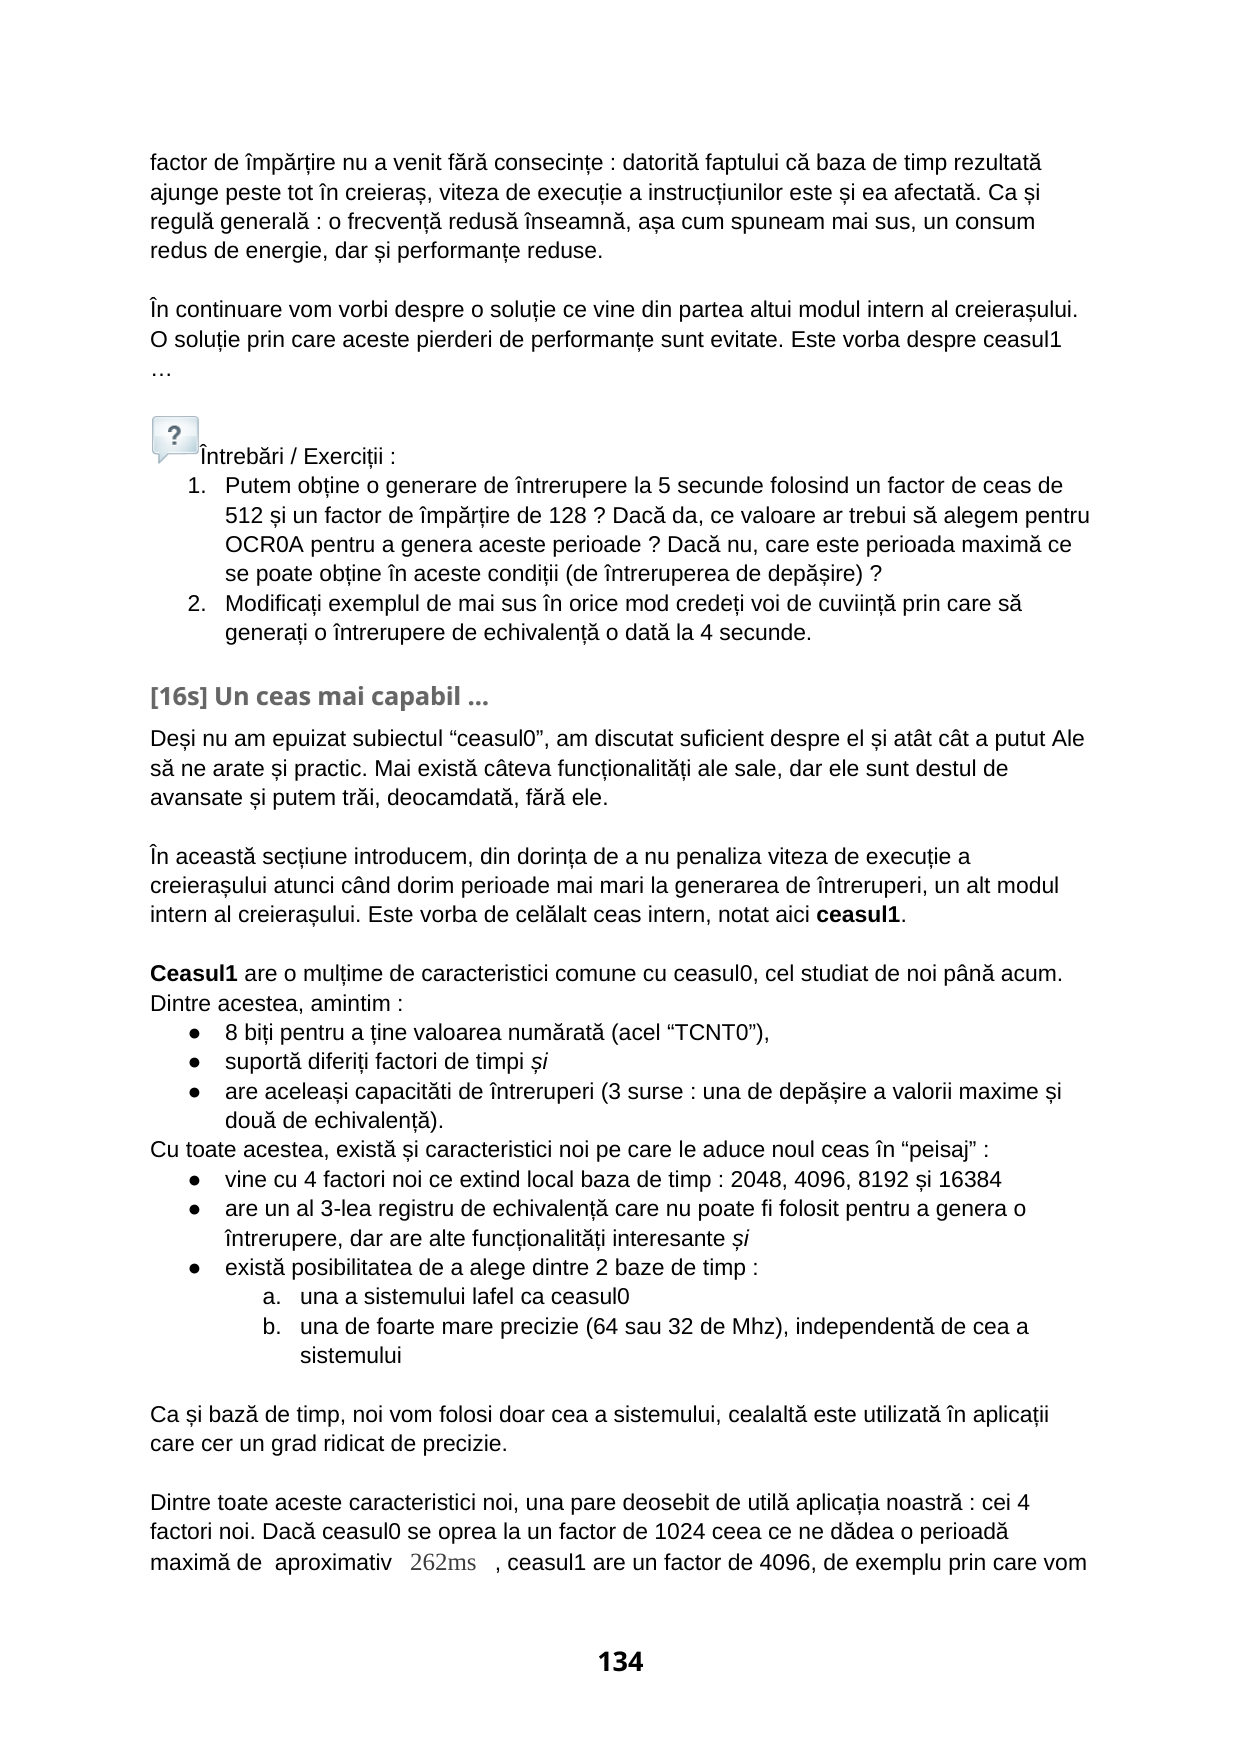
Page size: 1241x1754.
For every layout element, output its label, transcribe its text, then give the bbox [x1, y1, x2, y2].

list Putem obține o generare de întrerupere la 5 secunde folosind un factor de ceas de 512 și un factor de împărțire de 128 ? Dacă da, ce valoare ar trebui să alegem pentru OCR0A pentru a genera aceste perioade ? Dacă nu, care este perioada maximă ce se poate obține în aceste condiții (de întreruperea de depășire) ? [187, 473, 1091, 587]
subtitle [16s] Un ceas mai capabil … [150, 678, 1091, 712]
list are aceleași capacităti de întreruperi (3 surse : una de depășire a valorii maxime și două de echivalență). [187, 1078, 1091, 1133]
text Ceasul1 are o mulțime de caracteristici comune cu ceasul0, cel studiat de noi până acum. Dintre acestea, amintim : [150, 961, 1091, 1016]
text factor de împărțire nu a venit fără consecințe : datorită faptului că baza de timp rezultată ajunge peste tot în creieraș, viteza de execuție a instrucțiunilor este și ea afectată. Ca și regulă generală : o frecvență redusă înseamnă, așa cum spuneam mai sus, un consum redus de energie, dar și performanțe reduse. [150, 150, 1091, 264]
text Cu toate acestea, există și caracteristici noi pe care le aduce noul ceas în “peisaj” : [150, 1137, 1091, 1163]
text În această secțiune introducem, din dorința de a nu penaliza viteza de execuție a creierașului atunci când dorim perioade mai mari la generarea de întreruperi, un alt modul intern al creierașului. Este vorba de celălalt ceas intern, notat aici ceasul1. [150, 843, 1091, 928]
list una a sistemului lafel ca ceasul0 [262, 1284, 1091, 1310]
list are un al 3-lea registru de echivalență care nu poate fi folosit pentru a genera o întrerupere, dar are alte funcționalități interesante și [187, 1196, 1091, 1251]
list Modificați exemplul de mai sus în orice mod credeți voi de cuviință prin care să generați o întrerupere de echivalență o dată la 4 secunde. [187, 591, 1091, 646]
picture [150, 414, 200, 465]
list suportă diferiți factori de timpi și [187, 1049, 1091, 1075]
list există posibilitatea de a alege dintre 2 baze de timp : [187, 1255, 1091, 1280]
text Dintre toate aceste caracteristici noi, una pare deosebit de utilă aplicația noastră : cei 4 factori noi. Dacă ceasul0 se oprea la un factor de 1024 ceea ce ne dădea o perioadă maximă de aproximativ, ceasul1 are un factor de 4096, de exemplu prin care vom [150, 1490, 1091, 1576]
text Ca și bază de timp, noi vom folosi doar cea a sistemului, cealaltă este utilizată în aplicații care cer un grad ridicat de precizie. [150, 1402, 1091, 1457]
list vine cu 4 factori noi ce extind local baza de timp : 2048, 4096, 8192 și 16384 [187, 1167, 1091, 1192]
list una de foarte mare precizie (64 sau 32 de Mhz), independentă de cea a sistemului [262, 1313, 1091, 1368]
text Deși nu am epuizat subiectul “ceasul0”, am discutat suficient despre el și atât cât a putut Ale să ne arate și practic. Mai există câteva funcționalități ale sale, dar ele sunt destul de avansate și putem trăi, deocamdată, fără ele. [150, 726, 1091, 810]
text Întrebări / Exerciții : [150, 414, 1091, 469]
text În continuare vom vorbi despre o soluție ce vine din partea altui modul intern al creierașului. O soluție prin care aceste pierderi de performanțe sunt evitate. Este vorba despre ceasul1 … [150, 297, 1091, 381]
list 8 biți pentru a ține valoarea numărată (acel “TCNT0”), [187, 1020, 1091, 1045]
